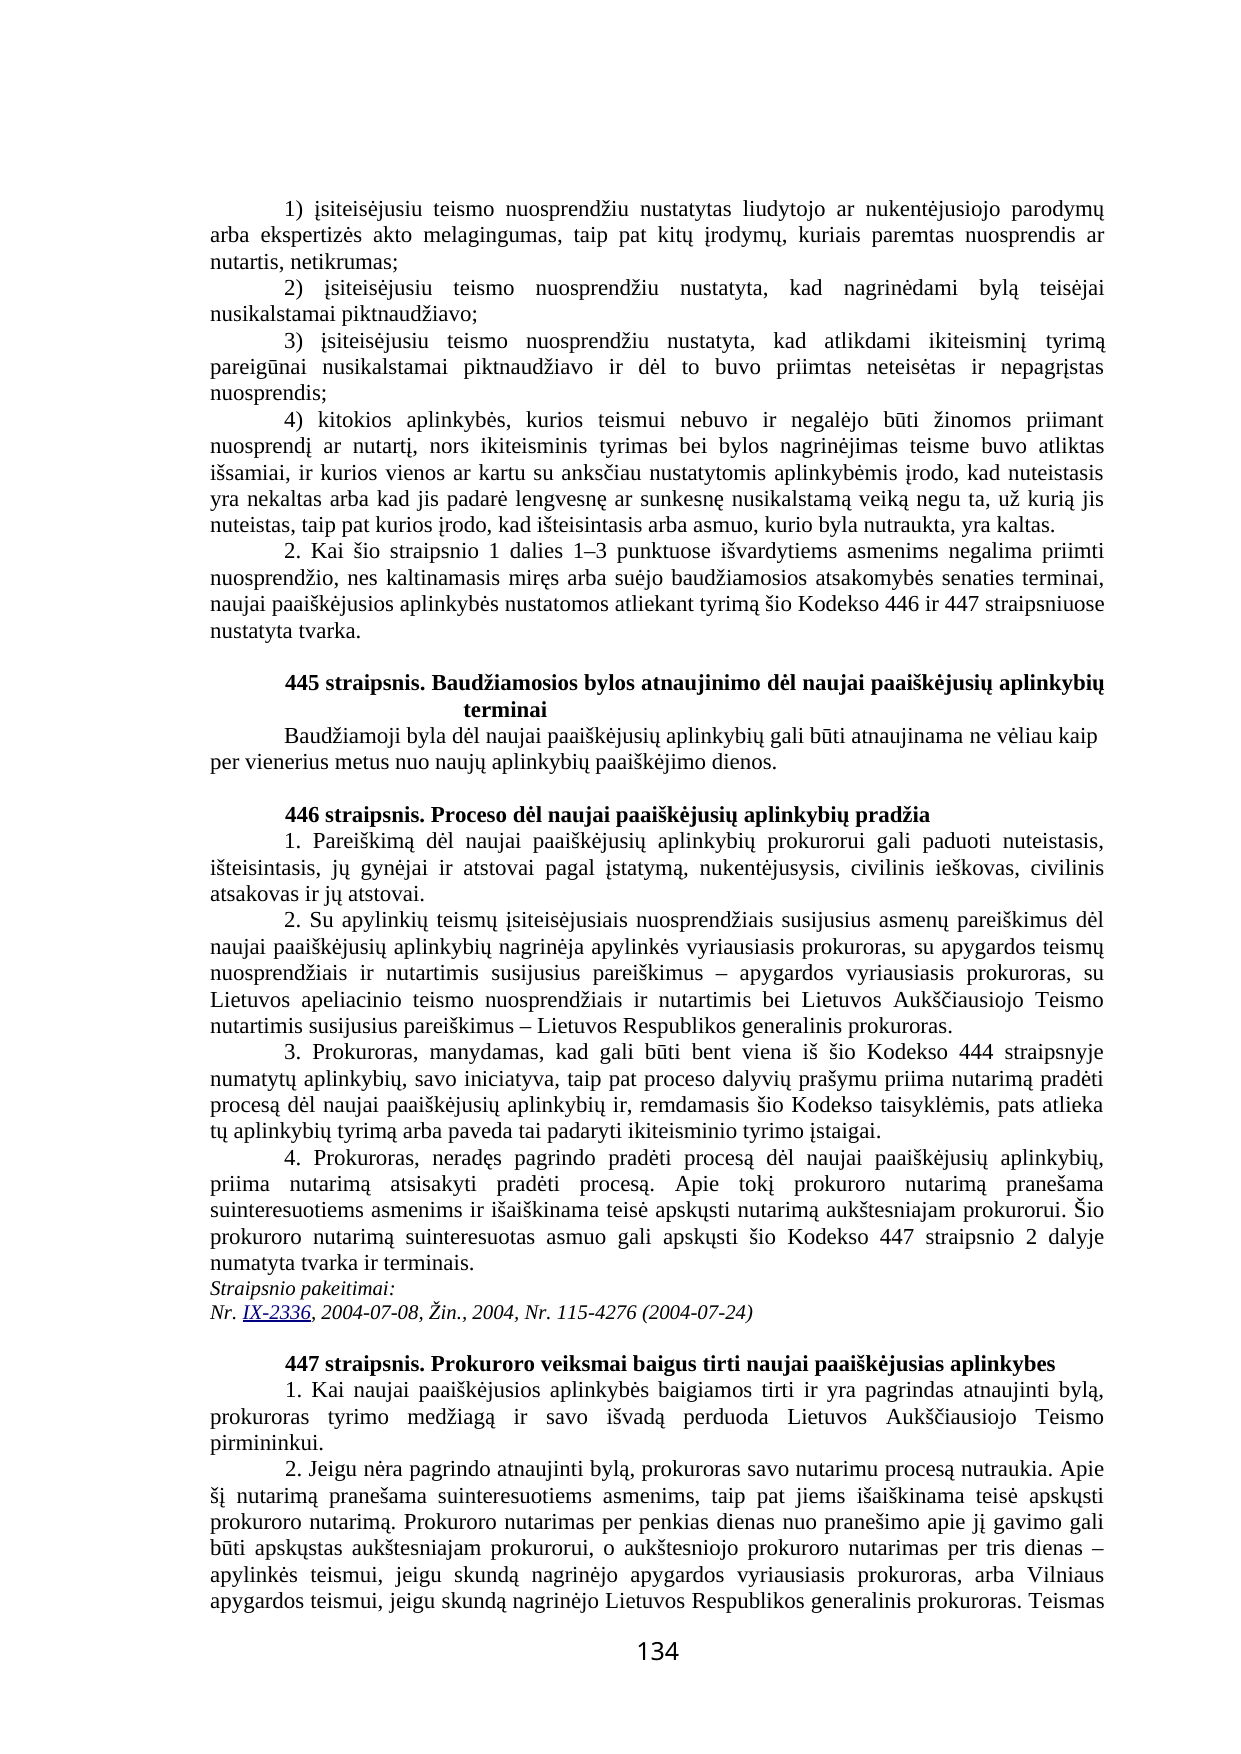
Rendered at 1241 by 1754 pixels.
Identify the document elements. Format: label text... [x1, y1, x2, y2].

text 2. Jeigu nėra pagrindo atnaujinti bylą, prokuroras savo nutarimu procesą nutraukia. Apie šį nutarimą pranešama suinteresuotiems asmenims, taip pat jiems išaiškinama teisė apskųsti prokuroro nutarimą. Prokuroro nutarimas per penkias dienas nuo pranešimo apie jį gavimo gali būti apskųstas aukštesniajam prokurorui, o aukštesniojo prokuroro nutarimas per tris dienas – apylinkės teismui, jeigu skundą nagrinėjo apygardos vyriausiasis prokuroras, arba Vilniaus apygardos teismui, jeigu skundą nagrinėjo Lietuvos Respublikos generalinis prokuroras. Teismas [210, 1455, 1106, 1613]
text Straipsnio pakeitimai: [210, 1276, 1106, 1299]
text 4) kitokios aplinkybės, kurios teismui nebuvo ir negalėjo būti žinomos priimant nuosprendį ar nutartį, nors ikiteisminis tyrimas bei bylos nagrinėjimas teisme buvo atliktas išsamiai, ir kurios vienos ar kartu su anksčiau nustatytomis aplinkybėmis įrodo, kad nuteistasis yra nekaltas arba kad jis padarė lengvesnę ar sunkesnę nusikalstamą veiką negu ta, už kurią jis nuteistas, taip pat kurios įrodo, kad išteisintasis arba asmuo, kurio byla nutraukta, yra kaltas. [210, 406, 1106, 538]
text 1) įsiteisėjusiu teismo nuosprendžiu nustatytas liudytojo ar nukentėjusiojo parodymų arba ekspertizės akto melagingumas, taip pat kitų įrodymų, kuriais paremtas nuosprendis ar nutartis, netikrumas; [210, 195, 1106, 274]
text 1. Kai naujai paaiškėjusios aplinkybės baigiamos tirti ir yra pagrindas atnaujinti bylą, prokuroras tyrimo medžiagą ir savo išvadą perduoda Lietuvos Aukščiausiojo Teismo pirmininkui. [210, 1376, 1106, 1455]
text 2. Kai šio straipsnio 1 dalies 1–3 punktuose išvardytiems asmenims negalima priimti nuosprendžio, nes kaltinamasis miręs arba suėjo baudžiamosios atsakomybės senaties terminai, naujai paaiškėjusios aplinkybės nustatomos atliekant tyrimą šio Kodekso 446 ir 447 straipsniuose nustatyta tvarka. [210, 538, 1106, 643]
text 445 straipsnis. Baudžiamosios bylos atnaujinimo dėl naujai paaiškėjusių aplinkybių terminai [285, 669, 1106, 722]
text 4. Prokuroras, neradęs pagrindo pradėti procesą dėl naujai paaiškėjusių aplinkybių, priima nutarimą atsisakyti pradėti procesą. Apie tokį prokuroro nutarimą pranešama suinteresuotiems asmenims ir išaiškinama teisė apskųsti nutarimą aukštesniajam prokurorui. Šio prokuroro nutarimą suinteresuotas asmuo gali apskųsti šio Kodekso 447 straipsnio 2 dalyje numatyta tvarka ir terminais. [210, 1144, 1106, 1276]
text 3. Prokuroras, manydamas, kad gali būti bent viena iš šio Kodekso 444 straipsnyje numatytų aplinkybių, savo iniciatyva, taip pat proceso dalyvių prašymu priima nutarimą pradėti procesą dėl naujai paaiškėjusių aplinkybių ir, remdamasis šio Kodekso taisyklėmis, pats atlieka tų aplinkybių tyrimą arba paveda tai padaryti ikiteisminio tyrimo įstaigai. [210, 1038, 1106, 1144]
text 3) įsiteisėjusiu teismo nuosprendžiu nustatyta, kad atlikdami ikiteisminį tyrimą pareigūnai nusikalstamai piktnaudžiavo ir dėl to buvo priimtas neteisėtas ir nepagrįstas nuosprendis; [210, 327, 1106, 406]
text 2. Su apylinkių teismų įsiteisėjusiais nuosprendžiais susijusius asmenų pareiškimus dėl naujai paaiškėjusių aplinkybių nagrinėja apylinkės vyriausiasis prokuroras, su apygardos teismų nuosprendžiais ir nutartimis susijusius pareiškimus – apygardos vyriausiasis prokuroras, su Lietuvos apeliacinio teismo nuosprendžiais ir nutartimis bei Lietuvos Aukščiausiojo Teismo nutartimis susijusius pareiškimus – Lietuvos Respublikos generalinis prokuroras. [210, 907, 1106, 1038]
text Baudžiamoji byla dėl naujai paaiškėjusių aplinkybių gali būti atnaujinama ne vėliau kaip per vienerius metus nuo naujų aplinkybių paaiškėjimo dienos. [210, 722, 1106, 775]
text Nr. IX-2336, 2004-07-08, Žin., 2004, Nr. 115-4276 (2004-07-24) [210, 1299, 1106, 1324]
text 1. Pareiškimą dėl naujai paaiškėjusių aplinkybių prokurorui gali paduoti nuteistasis, išteisintasis, jų gynėjai ir atstovai pagal įstatymą, nukentėjusysis, civilinis ieškovas, civilinis atsakovas ir jų atstovai. [210, 827, 1106, 907]
text 447 straipsnis. Prokuroro veiksmai baigus tirti naujai paaiškėjusias aplinkybes [285, 1350, 1106, 1376]
text 446 straipsnis. Proceso dėl naujai paaiškėjusių aplinkybių pradžia [210, 801, 1106, 827]
text 2) įsiteisėjusiu teismo nuosprendžiu nustatyta, kad nagrinėdami bylą teisėjai nusikalstamai piktnaudžiavo; [210, 274, 1106, 327]
